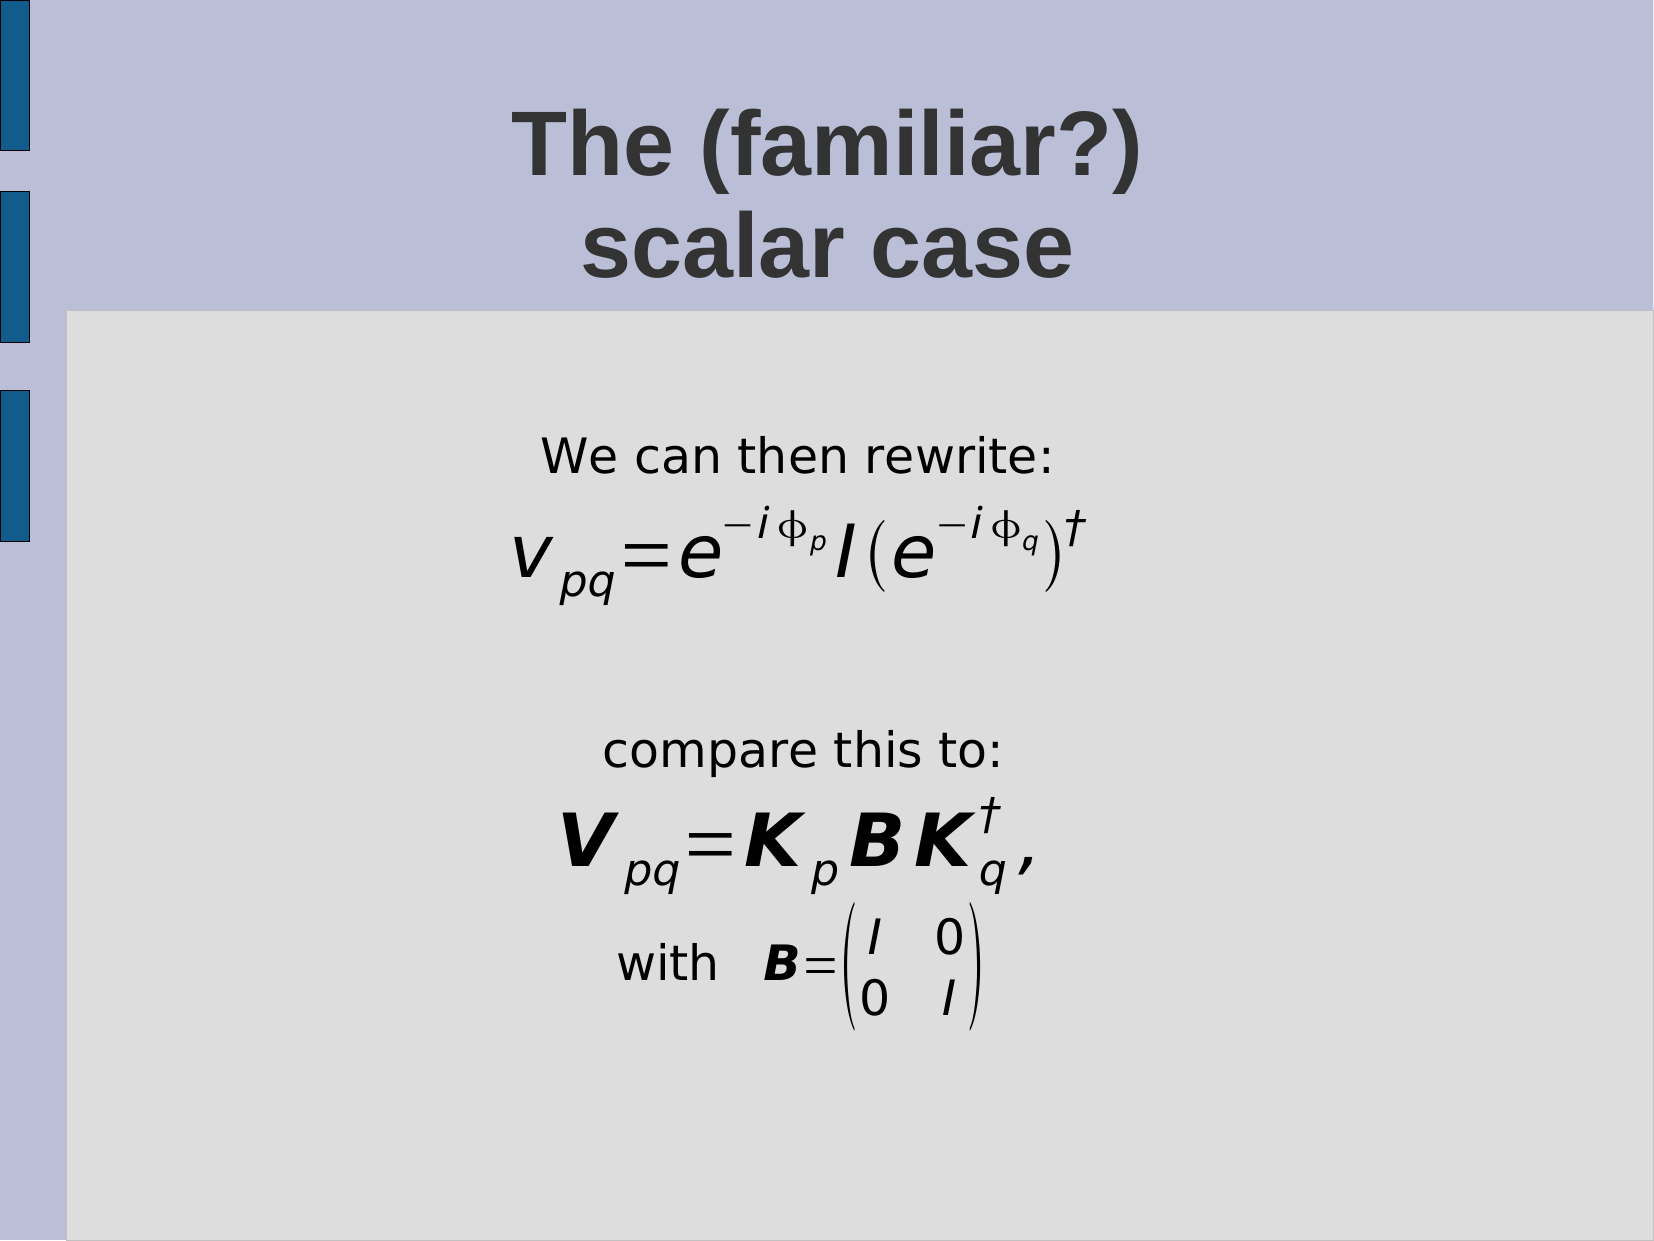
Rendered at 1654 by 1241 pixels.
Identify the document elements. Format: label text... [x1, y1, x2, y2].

title The (familiar?) scalar case [121, 87, 1534, 302]
chart [503, 406, 1093, 1034]
